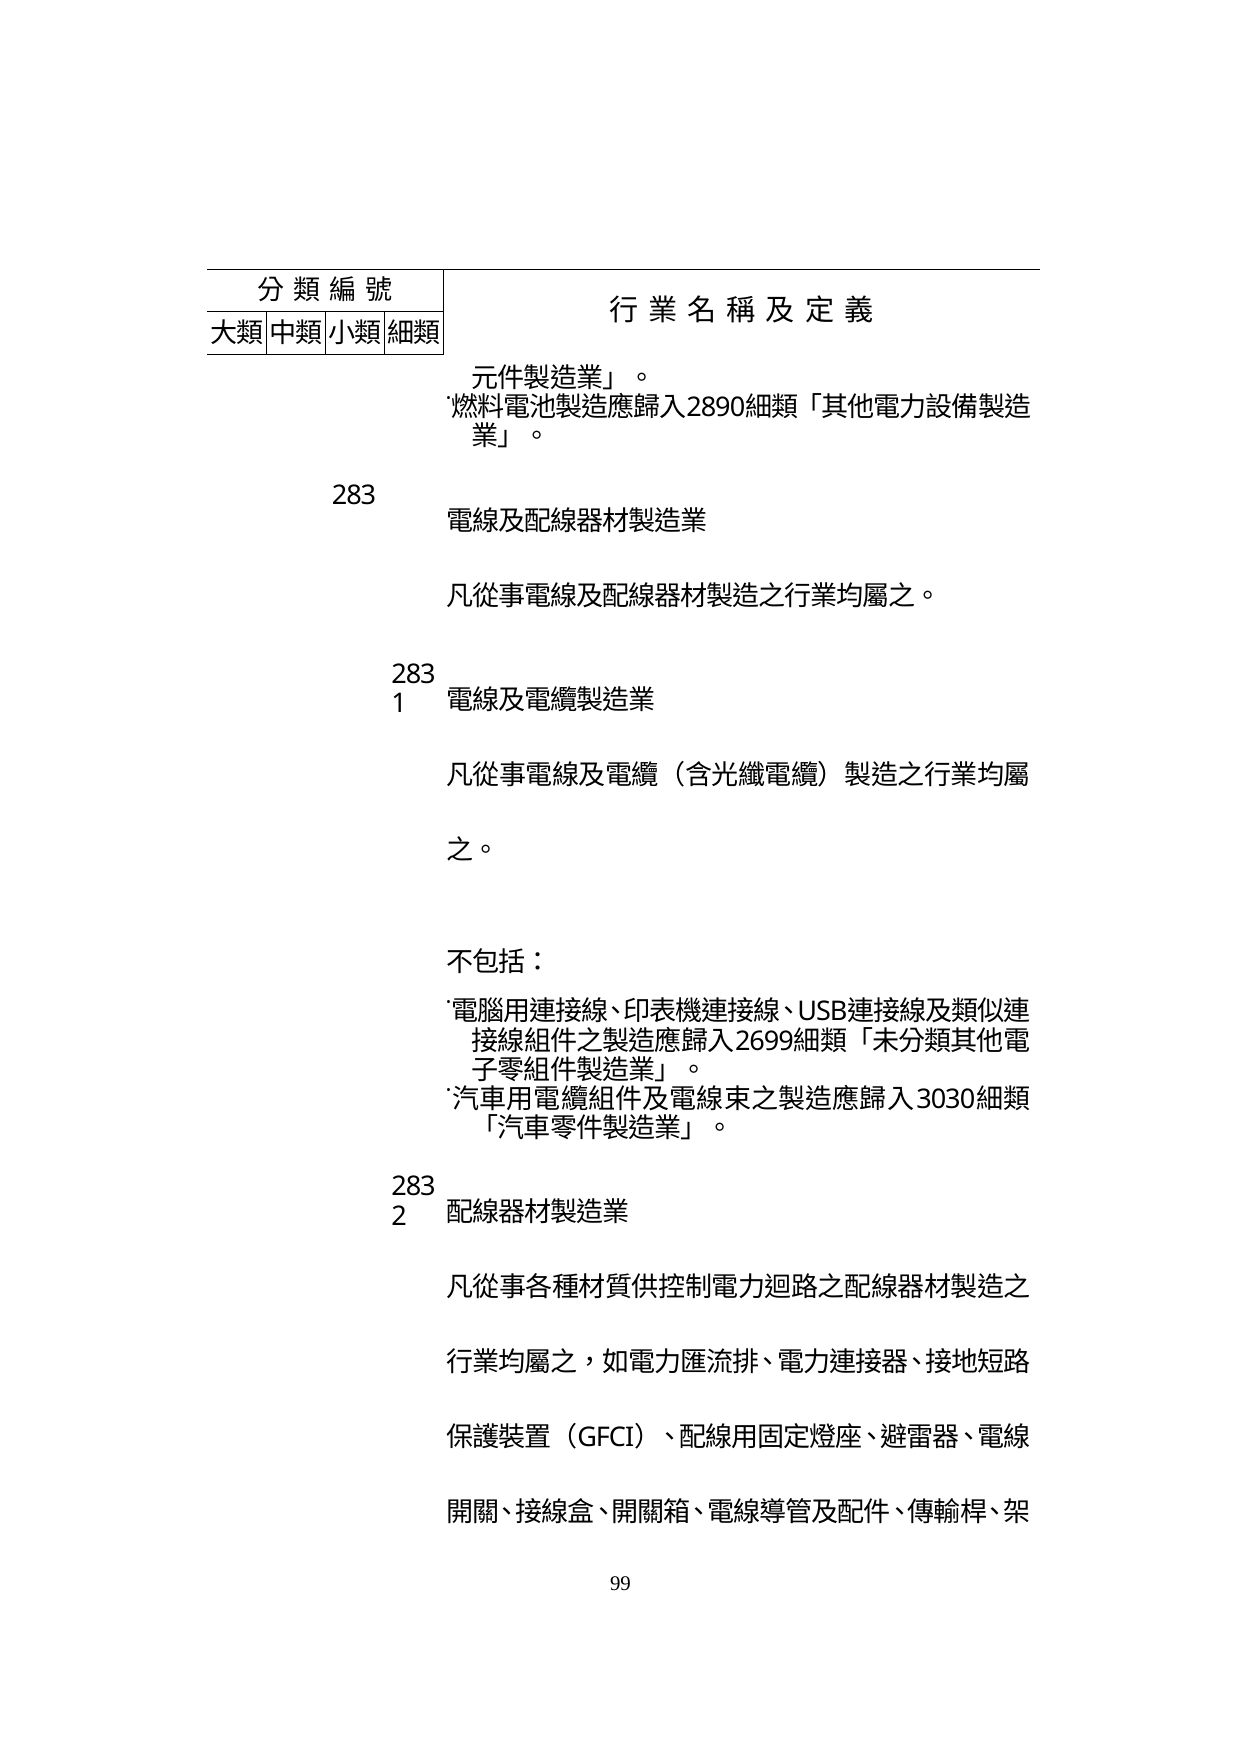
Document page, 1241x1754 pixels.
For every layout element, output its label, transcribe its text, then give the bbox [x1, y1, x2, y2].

table_cell [384, 631, 443, 660]
table_cell [443, 631, 1033, 660]
table_cell [207, 364, 266, 452]
table_cell [207, 481, 266, 631]
table_cell [325, 1173, 384, 1547]
table_cell [207, 660, 266, 1143]
table_cell [266, 364, 325, 452]
table_cell [384, 481, 443, 631]
table_cell [325, 364, 384, 452]
table_cell [207, 631, 266, 660]
table_cell [207, 452, 266, 481]
table_cell [443, 1143, 1033, 1172]
table_cell [266, 1173, 325, 1547]
table_cell [266, 631, 325, 660]
table_cell 電線及電纜製造業 凡從事電線及電纜（含光纖電纜）製造之行業均屬之。 不包括： ˙電腦用連接線、印表機連接線、USB連接線及類似連接線組件之製造應歸入2699細類「未分類其他電子零組件製造業」。 ˙汽車用電纜組件及電線束之製造應歸入3030細類「汽車零件製造業」。 [443, 660, 1033, 1143]
table_cell [325, 631, 384, 660]
table_cell [325, 452, 384, 481]
table_cell [266, 1143, 325, 1172]
table_cell 2832 [384, 1173, 443, 1547]
table_cell 2831 [384, 660, 443, 1143]
table_cell [325, 1143, 384, 1172]
table_cell 電線及配線器材製造業 凡從事電線及配線器材製造之行業均屬之。 [443, 481, 1033, 631]
table_cell [384, 364, 443, 452]
table_cell [266, 481, 325, 631]
table_cell [207, 1143, 266, 1172]
table_cell [384, 1143, 443, 1172]
table_cell 元件製造業」。 ˙燃料電池製造應歸入2890細類「其他電力設備製造業」。 [443, 364, 1033, 452]
table_cell 配線器材製造業 凡從事各種材質供控制電力迴路之配線器材製造之行業均屬之，如電力匯流排、電力連接器、接地短路保護裝置（GFCI）、配線用固定燈座、避雷器、電線開關、接線盒、開關箱、電線導管及配件、傳輸桿、架 [443, 1173, 1033, 1547]
table_cell [266, 452, 325, 481]
table_cell [443, 452, 1033, 481]
table_cell [266, 660, 325, 1143]
table_cell 283 [325, 481, 384, 631]
table_cell [384, 452, 443, 481]
table_cell [325, 660, 384, 1143]
table_cell [207, 1173, 266, 1547]
